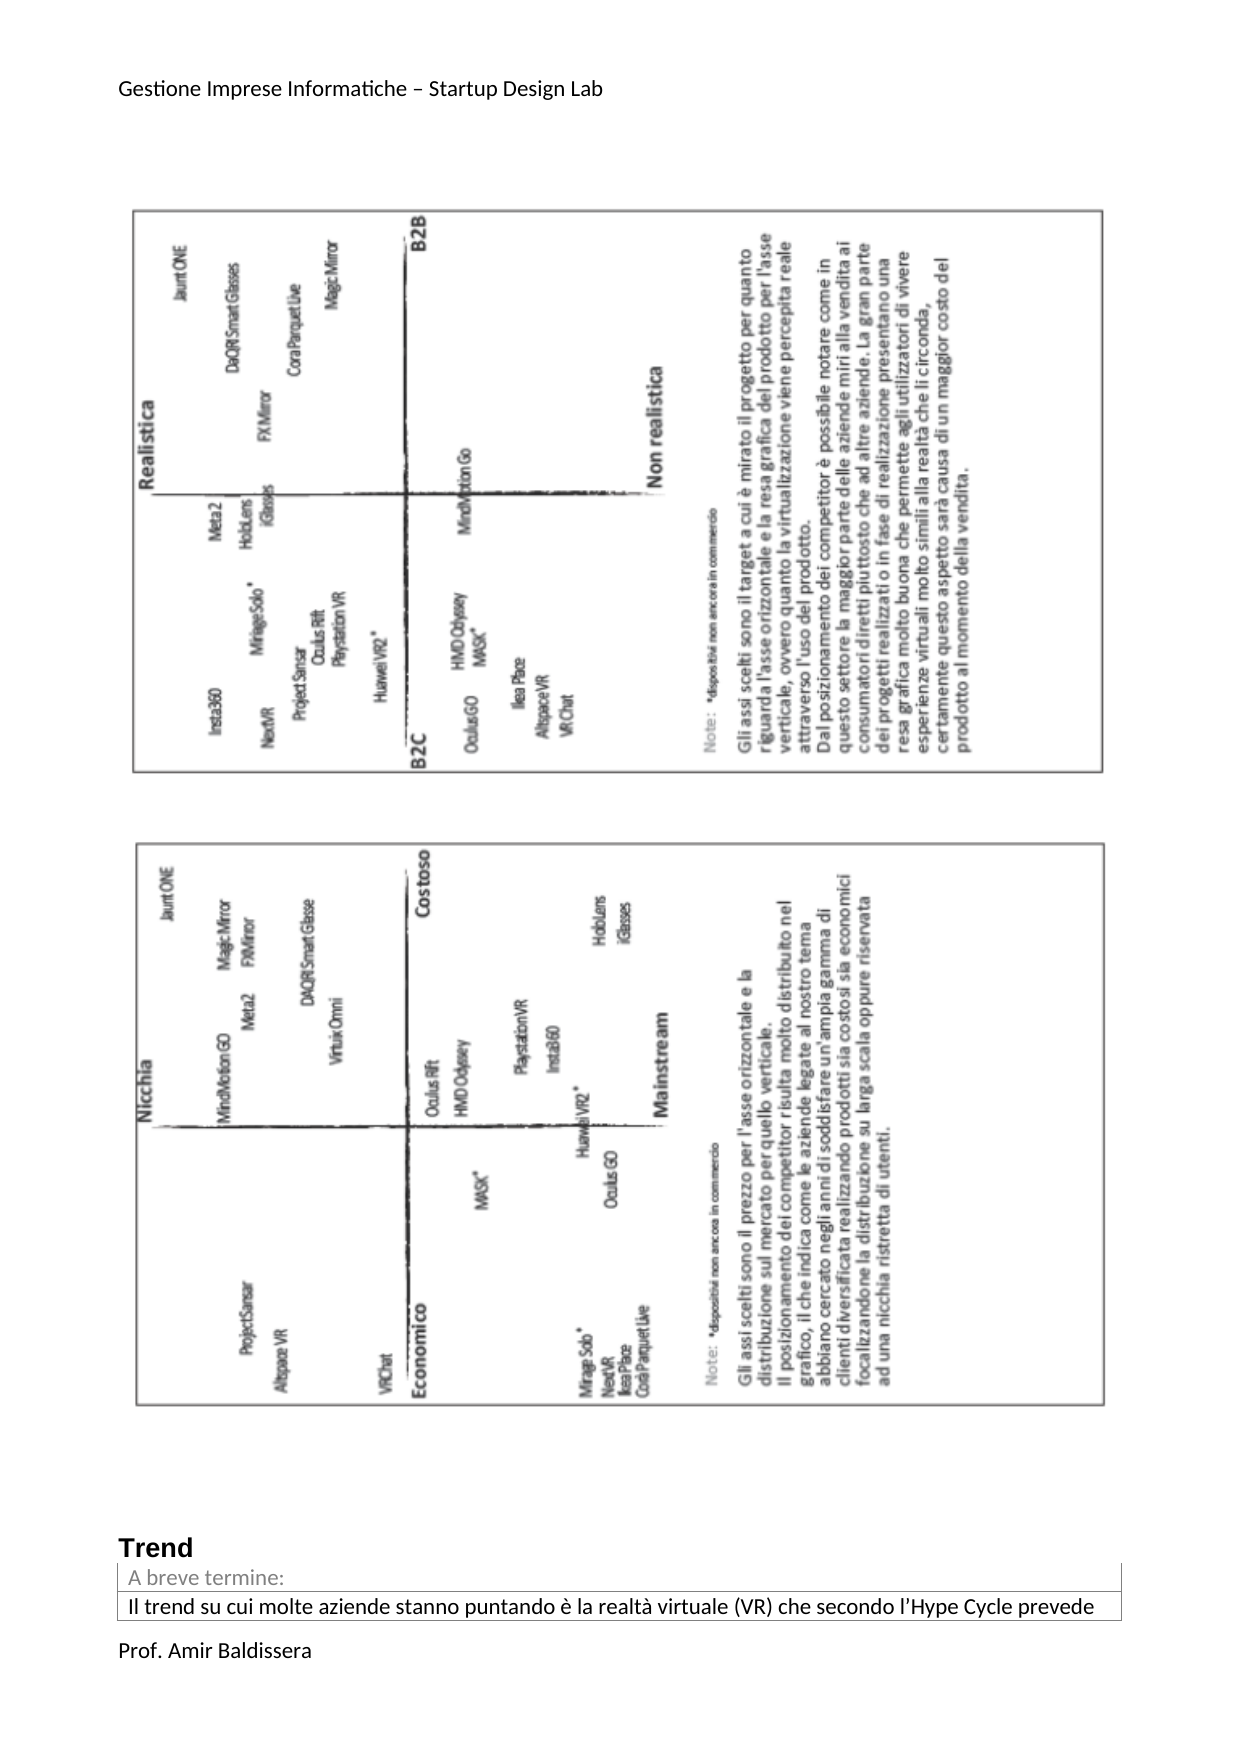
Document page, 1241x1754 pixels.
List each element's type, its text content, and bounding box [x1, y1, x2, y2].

subtitle Trend [118, 1532, 1122, 1563]
table_cell Il trend su cui molte aziende stanno puntando è la realtà virtuale (VR) che secondo l’Hype Cycle prevede [118, 1592, 1121, 1620]
table_header A breve termine: [118, 1563, 1121, 1591]
